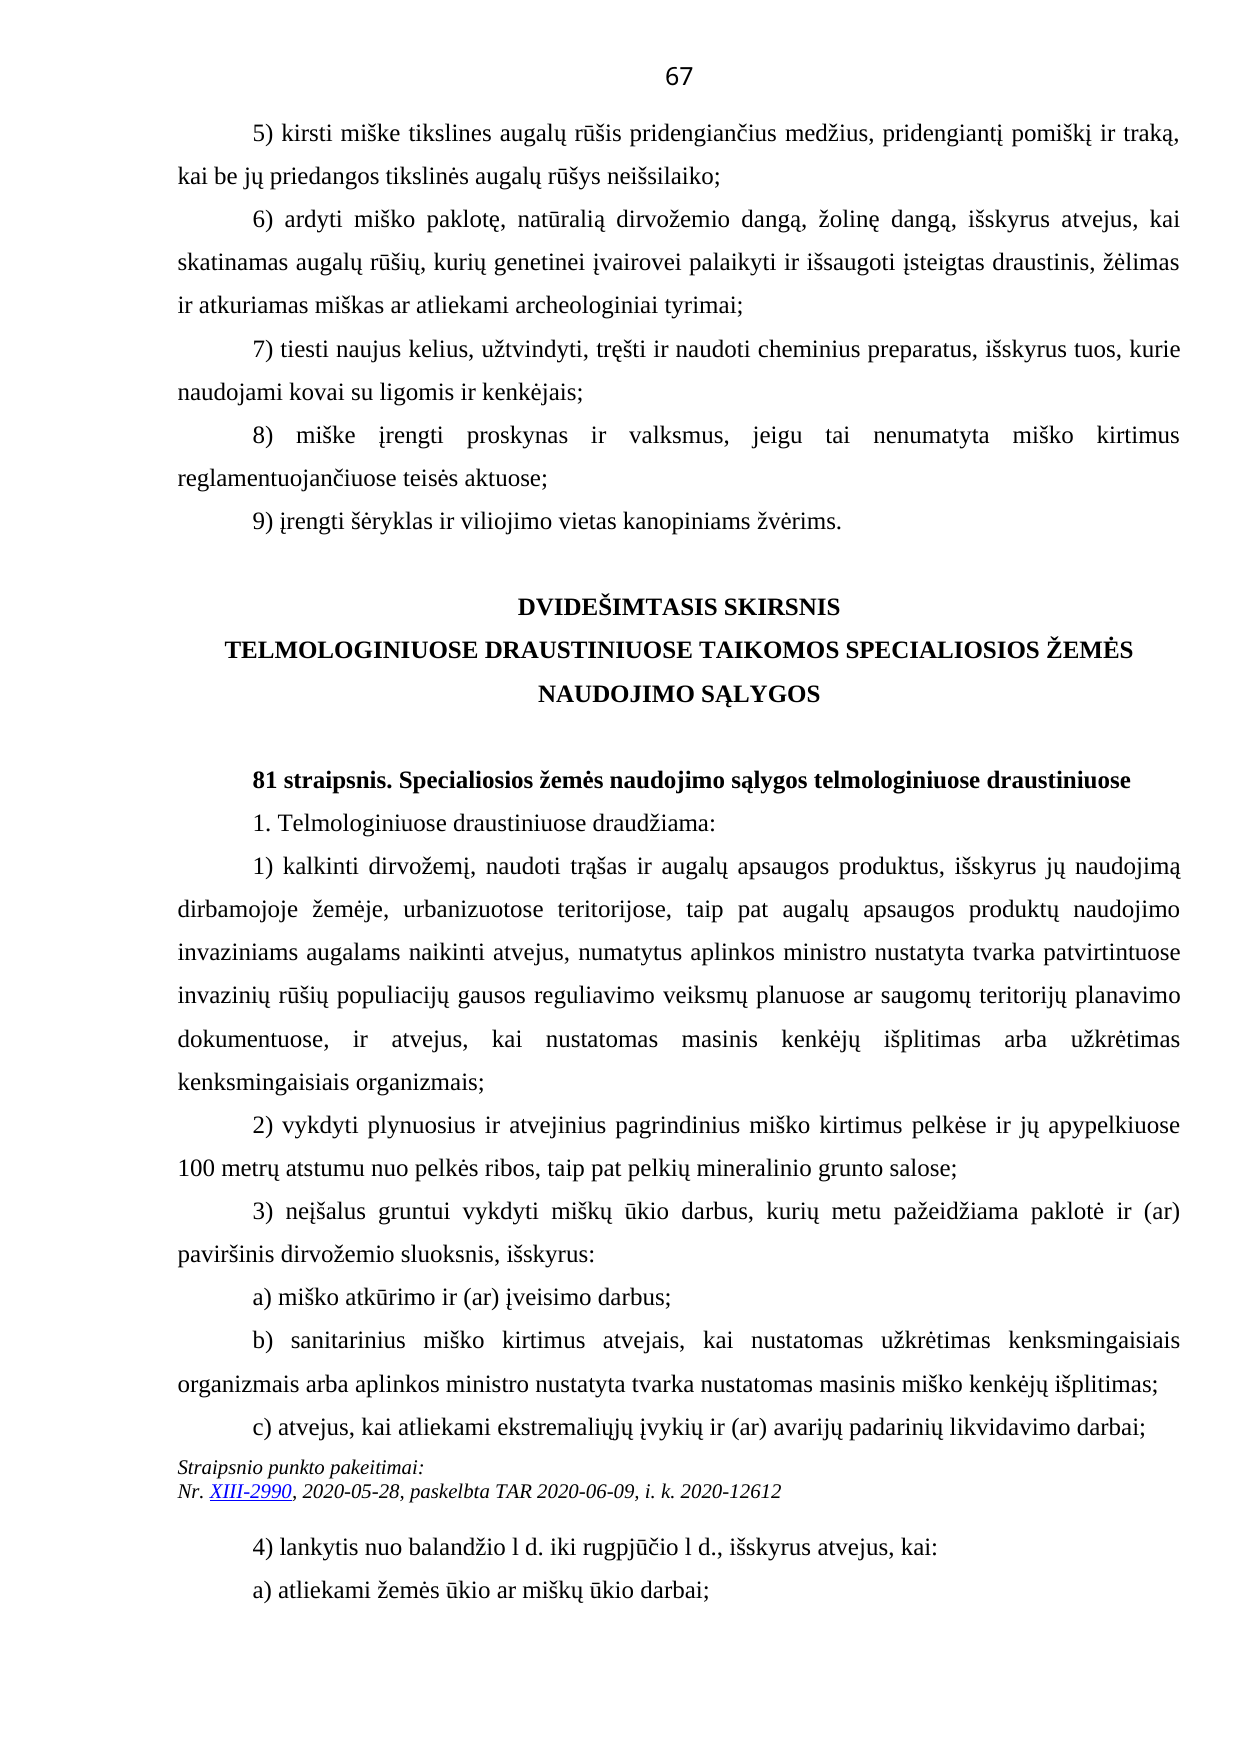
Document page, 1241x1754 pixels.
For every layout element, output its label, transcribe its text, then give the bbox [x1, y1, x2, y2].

text 9) įrengti šėryklas ir viliojimo vietas kanopiniams žvėrims. [177, 506, 1181, 535]
text 3) neįšalus gruntui vykdyti miškų ūkio darbus, kurių metu pažeidžiama paklotė ir (ar) paviršinis dirvožemio sluoksnis, išskyrus: [177, 1196, 1181, 1268]
text 81 straipsnis. Specialiosios žemės naudojimo sąlygos telmologiniuose draustiniuose [177, 765, 1181, 794]
text b) sanitarinius miško kirtimus atvejais, kai nustatomas užkrėtimas kenksmingaisiais organizmais arba aplinkos ministro nustatyta tvarka nustatomas masinis miško kenkėjų išplitimas; [177, 1326, 1181, 1397]
text 1. Telmologiniuose draustiniuose draudžiama: [177, 808, 1181, 837]
text 2) vykdyti plynuosius ir atvejinius pagrindinius miško kirtimus pelkėse ir jų apypelkiuose 100 metrų atstumu nuo pelkės ribos, taip pat pelkių mineralinio grunto salose; [177, 1110, 1181, 1182]
text 1) kalkinti dirvožemį, naudoti trąšas ir augalų apsaugos produktus, išskyrus jų naudojimą dirbamojoje žemėje, urbanizuotose teritorijose, taip pat augalų apsaugos produktų naudojimo invaziniams augalams naikinti atvejus, numatytus aplinkos ministro nustatyta tvarka patvirtintuose invazinių rūšių populiacijų gausos reguliavimo veiksmų planuose ar saugomų teritorijų planavimo dokumentuose, ir atvejus, kai nustatomas masinis kenkėjų išplitimas arba užkrėtimas kenksmingaisiais organizmais; [177, 851, 1181, 1096]
text DVIDEŠIMTASIS SKIRSNIS [177, 592, 1181, 621]
text 8) miške įrengti proskynas ir valksmus, jeigu tai nenumatyta miško kirtimus reglamentuojančiuose teisės aktuose; [177, 420, 1181, 492]
text a) miško atkūrimo ir (ar) įveisimo darbus; [177, 1282, 1181, 1311]
text Straipsnio punkto pakeitimai: [177, 1455, 1181, 1479]
text a) atliekami žemės ūkio ar miškų ūkio darbai; [177, 1575, 1181, 1604]
text Nr. XIII-2990, 2020-05-28, paskelbta TAR 2020-06-09, i. k. 2020-12612 [177, 1479, 1181, 1503]
text TELMOLOGINIUOSE DRAUSTINIUOSE TAIKOMOS SPECIALIOSIOS ŽEMĖS NAUDOJIMO SĄLYGOS [177, 636, 1181, 707]
text c) atvejus, kai atliekami ekstremaliųjų įvykių ir (ar) avarijų padarinių likvidavimo darbai; [177, 1412, 1181, 1441]
text 6) ardyti miško paklotę, natūralią dirvožemio dangą, žolinę dangą, išskyrus atvejus, kai skatinamas augalų rūšių, kurių genetinei įvairovei palaikyti ir išsaugoti įsteigtas draustinis, žėlimas ir atkuriamas miškas ar atliekami archeologiniai tyrimai; [177, 204, 1181, 319]
text 4) lankytis nuo balandžio l d. iki rugpjūčio l d., išskyrus atvejus, kai: [177, 1532, 1181, 1561]
text 5) kirsti miške tikslines augalų rūšis pridengiančius medžius, pridengiantį pomiškį ir traką, kai be jų priedangos tikslinės augalų rūšys neišsilaiko; [177, 118, 1181, 190]
text 7) tiesti naujus kelius, užtvindyti, tręšti ir naudoti cheminius preparatus, išskyrus tuos, kurie naudojami kovai su ligomis ir kenkėjais; [177, 334, 1181, 406]
